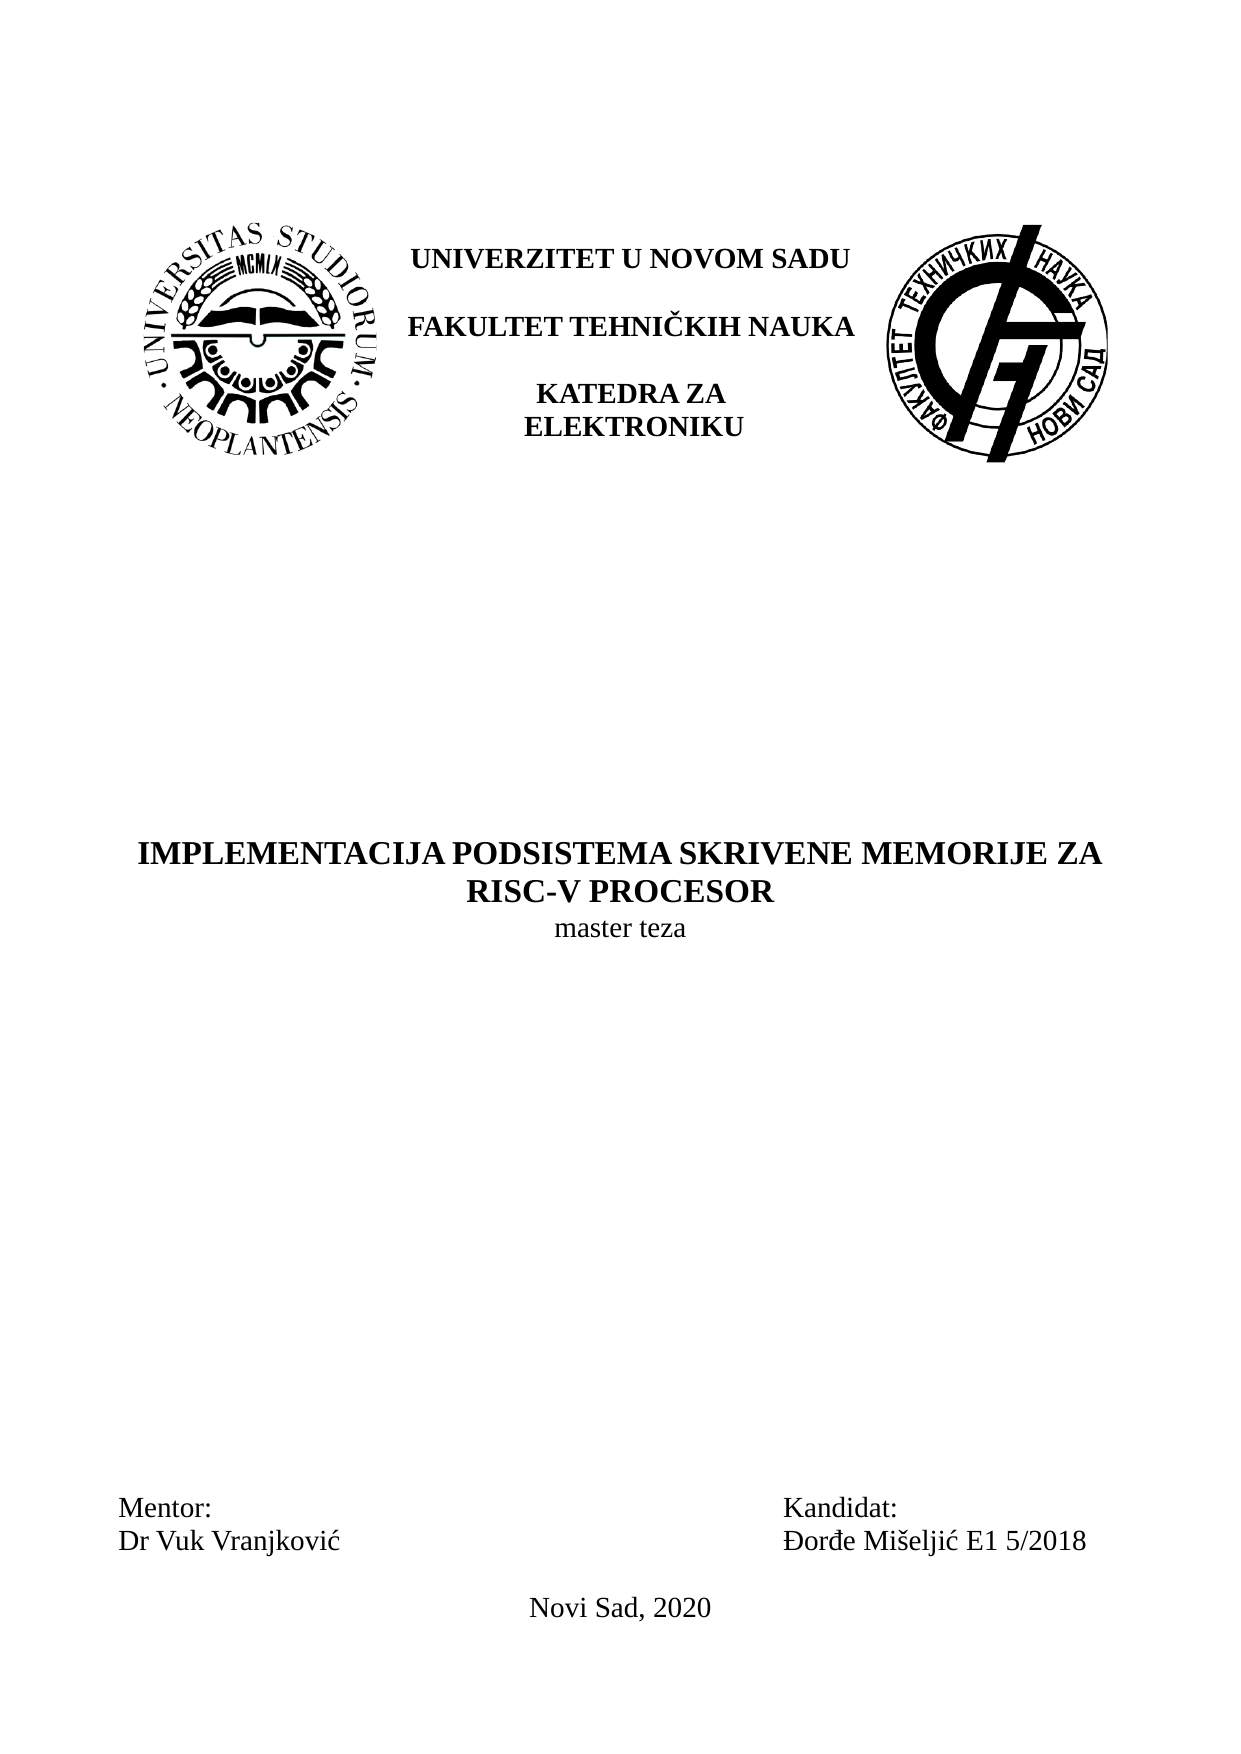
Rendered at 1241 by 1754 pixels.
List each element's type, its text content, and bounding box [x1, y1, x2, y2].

text Novi Sad, 2020 [118, 1590, 1122, 1624]
text IMPLEMENTACIJA PODSISTEMA SKRIVENE MEMORIJE ZA RISC-V PROCESOR [118, 833, 1122, 910]
text master teza [118, 910, 1122, 943]
table_header [118, 207, 390, 517]
table_header [878, 207, 1121, 517]
text Mentor: Kandidat: [118, 1490, 1122, 1523]
text Dr Vuk Vranjković Đorđe Mišeljić E1 5/2018 [118, 1523, 1122, 1557]
table_header UNIVERZITET U NOVOM SADU FAKULTET TEHNIČKIH NAUKA KATEDRA ZA ELEKTRONIKU [390, 207, 878, 517]
